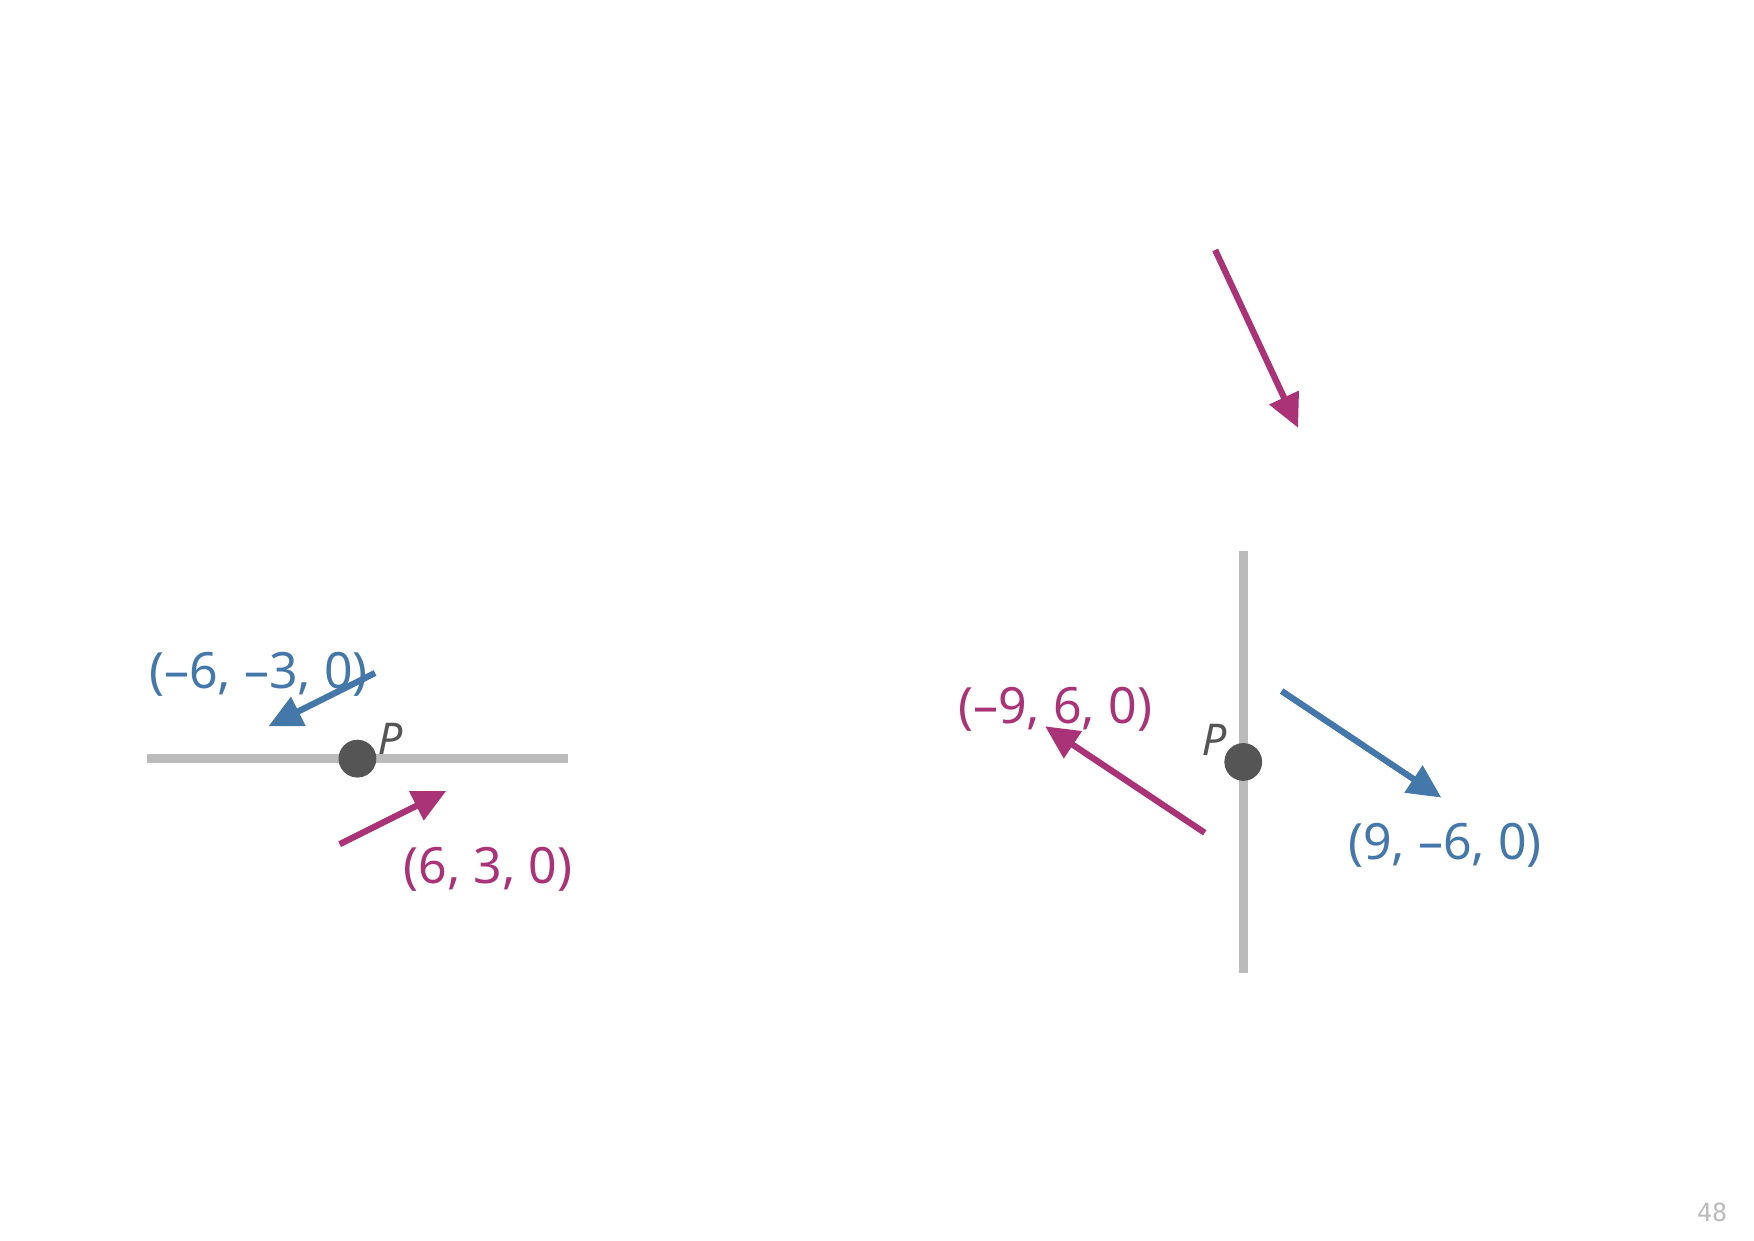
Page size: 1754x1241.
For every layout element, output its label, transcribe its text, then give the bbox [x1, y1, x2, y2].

text_box P [1186, 701, 1244, 760]
text_box (9, –6, 0) [1333, 798, 1547, 864]
text_box (6, 3, 0) [388, 822, 577, 888]
text_box P [362, 700, 420, 759]
text_box (–6, –3, 0) [134, 627, 373, 693]
text_box [338, 739, 377, 778]
text_box [1224, 743, 1263, 781]
text_box (–9, 6, 0) [943, 662, 1157, 728]
